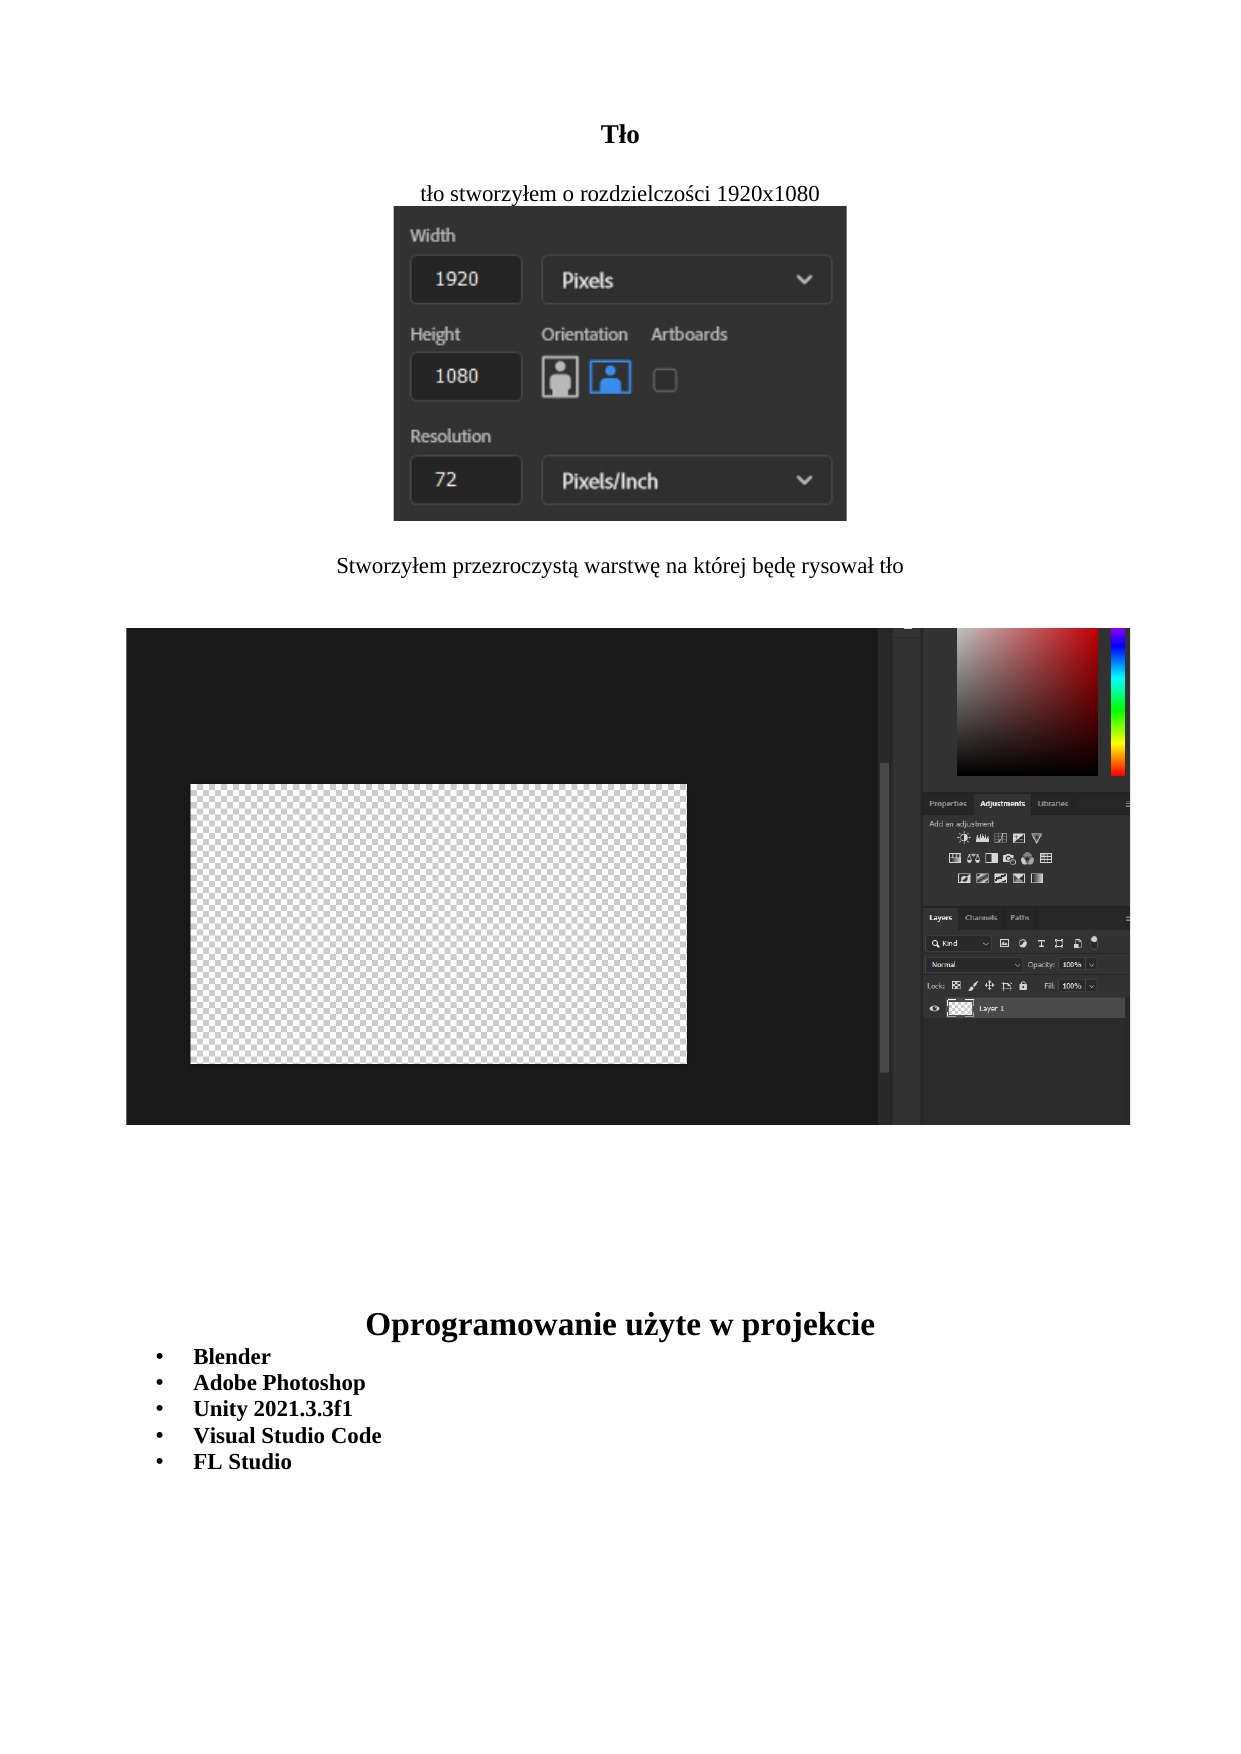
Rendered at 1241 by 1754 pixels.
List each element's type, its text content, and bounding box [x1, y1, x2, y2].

list Blender [156, 1343, 1122, 1369]
picture [393, 206, 847, 521]
list Adobe Photoshop [156, 1369, 1122, 1395]
text Oprogramowanie użyte w projekcie [118, 1304, 1122, 1343]
list Visual Studio Code [156, 1422, 1122, 1448]
text tło stworzyłem o rozdzielczości 1920x1080 [118, 180, 1122, 207]
text Tło [118, 118, 1122, 149]
picture [126, 628, 1131, 1125]
text Stworzyłem przezroczystą warstwę na której będę rysował tło [118, 552, 1122, 578]
list Unity 2021.3.3f1 [156, 1395, 1122, 1422]
list FL Studio [156, 1448, 1122, 1474]
